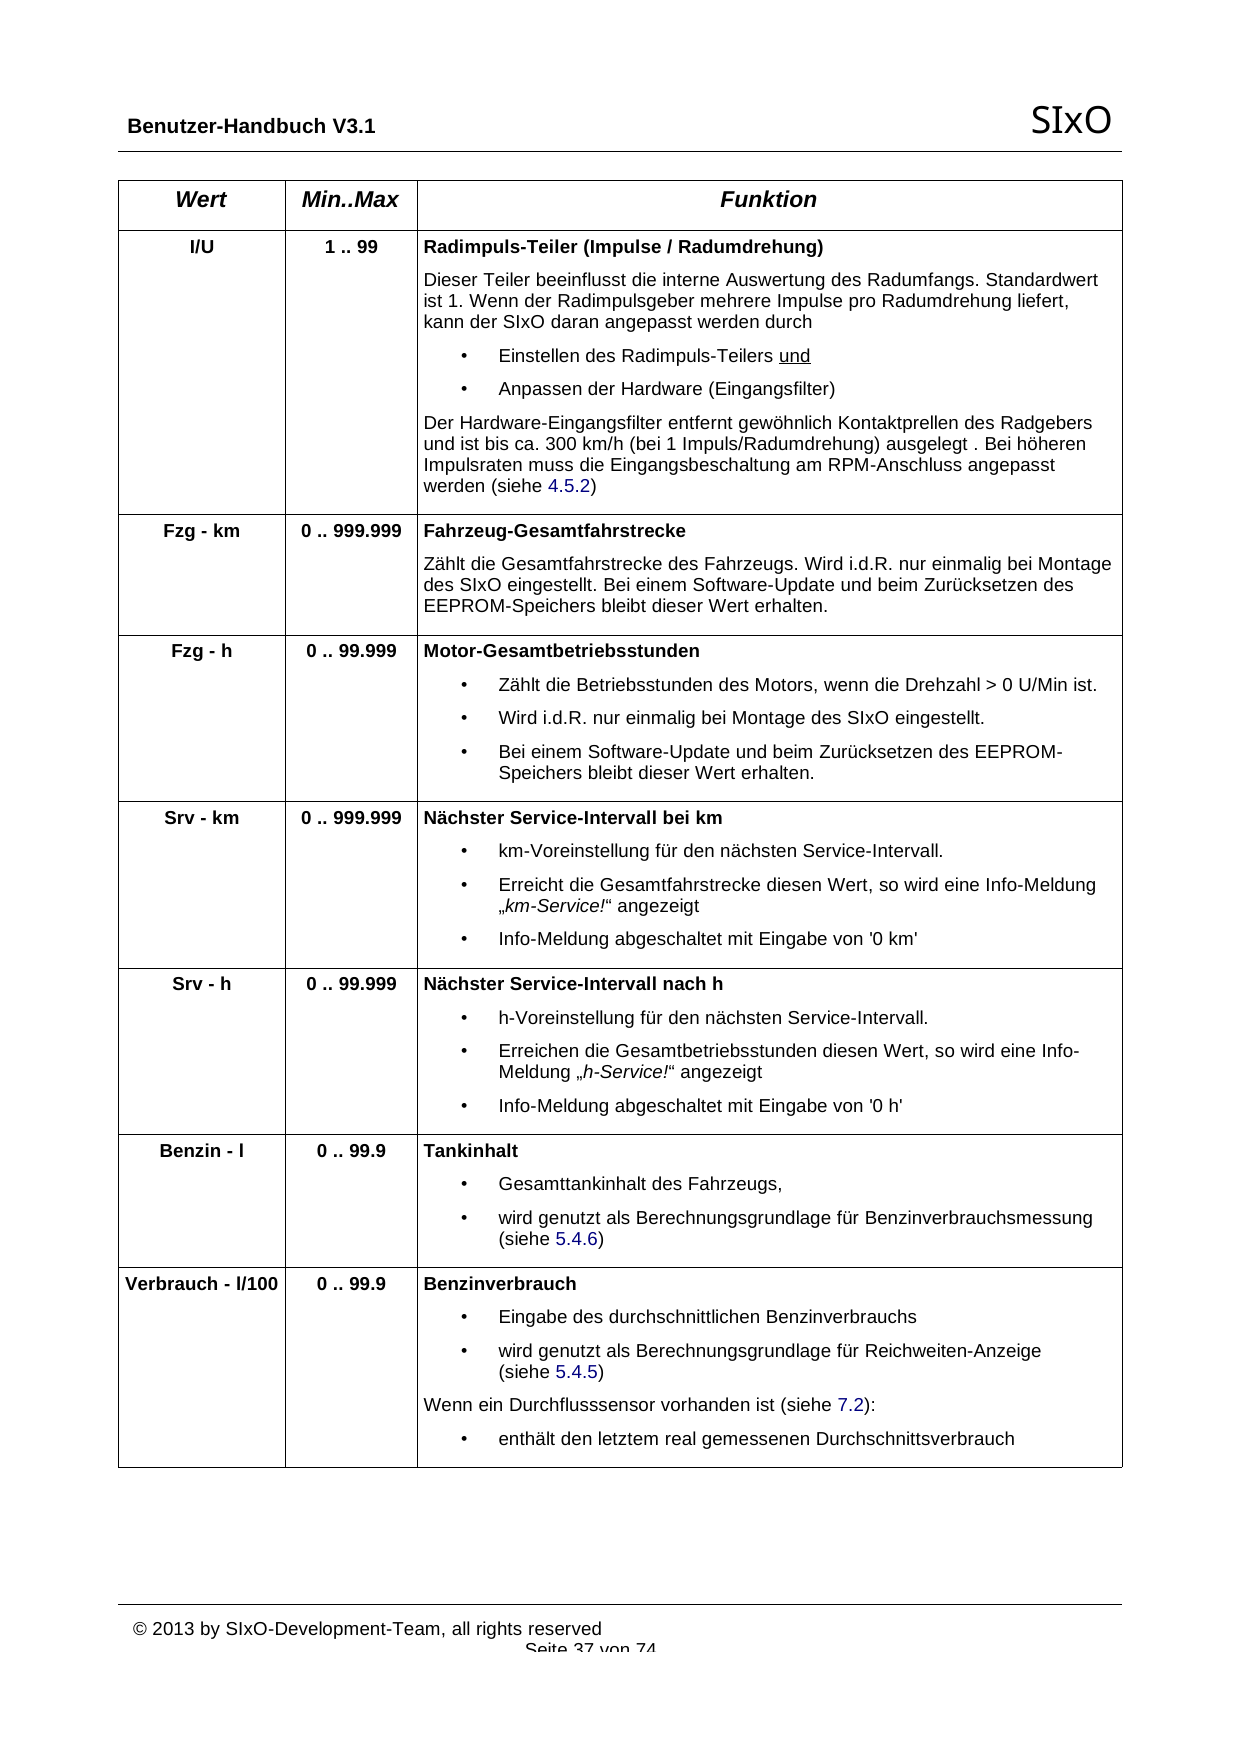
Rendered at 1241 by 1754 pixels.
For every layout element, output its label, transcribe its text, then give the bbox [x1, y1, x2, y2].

table_cell 0 .. 99.999 [286, 969, 417, 1134]
table_cell 0 .. 99.9 [286, 1135, 417, 1267]
table_cell Radimpuls-Teiler (Impulse / Radumdrehung) Dieser Teiler beeinflusst die interne Auswertung des Radumfangs. Standardwert ist 1. Wenn der Radimpulsgeber mehrere Impulse pro Radumdrehung liefert, kann der SIxO daran angepasst werden durch Einstellen des Radimpuls-Teilers und Anpassen der Hardware (Eingangsfilter) Der Hardware-Eingangsfilter entfernt gewöhnlich Kontaktprellen des Radgebers und ist bis ca. 300 km/h (bei 1 Impuls/Radumdrehung) ausgelegt . Bei höheren Impulsraten muss die Eingangsbeschaltung am RPM-Anschluss angepasst werden (siehe 4.5.2) [418, 231, 1122, 514]
table_header Wert [119, 181, 285, 230]
table_cell 1 .. 99 [286, 231, 417, 514]
table_cell 0 .. 99.9 [286, 1268, 417, 1467]
table_cell Nächster Service-Intervall bei km km-Voreinstellung für den nächsten Service-Intervall. Erreicht die Gesamtfahrstrecke diesen Wert, so wird eine Info-Meldung „km-Service!“ angezeigt Info-Meldung abgeschaltet mit Eingabe von '0 km' [418, 802, 1122, 968]
table_header Min..Max [286, 181, 417, 230]
table_cell Fzg - km [119, 515, 285, 635]
table_header Funktion [418, 181, 1122, 230]
table_cell Verbrauch - l/100 [119, 1268, 285, 1467]
table_cell I/U [119, 231, 285, 514]
table_cell Srv - km [119, 802, 285, 968]
table_cell 0 .. 999.999 [286, 802, 417, 968]
table_cell Srv - h [119, 969, 285, 1134]
table_cell Fahrzeug-Gesamtfahrstrecke Zählt die Gesamtfahrstrecke des Fahrzeugs. Wird i.d.R. nur einmalig bei Montage des SIxO eingestellt. Bei einem Software-Update und beim Zurücksetzen des EEPROM-Speichers bleibt dieser Wert erhalten. [418, 515, 1122, 635]
table_cell Motor-Gesamtbetriebsstunden Zählt die Betriebsstunden des Motors, wenn die Drehzahl > 0 U/Min ist. Wird i.d.R. nur einmalig bei Montage des SIxO eingestellt. Bei einem Software-Update und beim Zurücksetzen des EEPROM-Speichers bleibt dieser Wert erhalten. [418, 636, 1122, 801]
table_cell Benzin - l [119, 1135, 285, 1267]
table_cell Nächster Service-Intervall nach h h-Voreinstellung für den nächsten Service-Intervall. Erreichen die Gesamtbetriebsstunden diesen Wert, so wird eine Info-Meldung „h-Service!“ angezeigt Info-Meldung abgeschaltet mit Eingabe von '0 h' [418, 969, 1122, 1134]
table_cell 0 .. 999.999 [286, 515, 417, 635]
table_cell 0 .. 99.999 [286, 636, 417, 801]
table_cell Tankinhalt Gesamttankinhalt des Fahrzeugs, wird genutzt als Berechnungsgrundlage für Benzinverbrauchsmessung (siehe 5.4.6) [418, 1135, 1122, 1267]
table_cell Benzinverbrauch Eingabe des durchschnittlichen Benzinverbrauchs wird genutzt als Berechnungsgrundlage für Reichweiten-Anzeige (siehe 5.4.5) Wenn ein Durchflusssensor vorhanden ist (siehe 7.2): enthält den letztem real gemessenen Durchschnittsverbrauch [418, 1268, 1122, 1467]
table_cell Fzg - h [119, 636, 285, 801]
